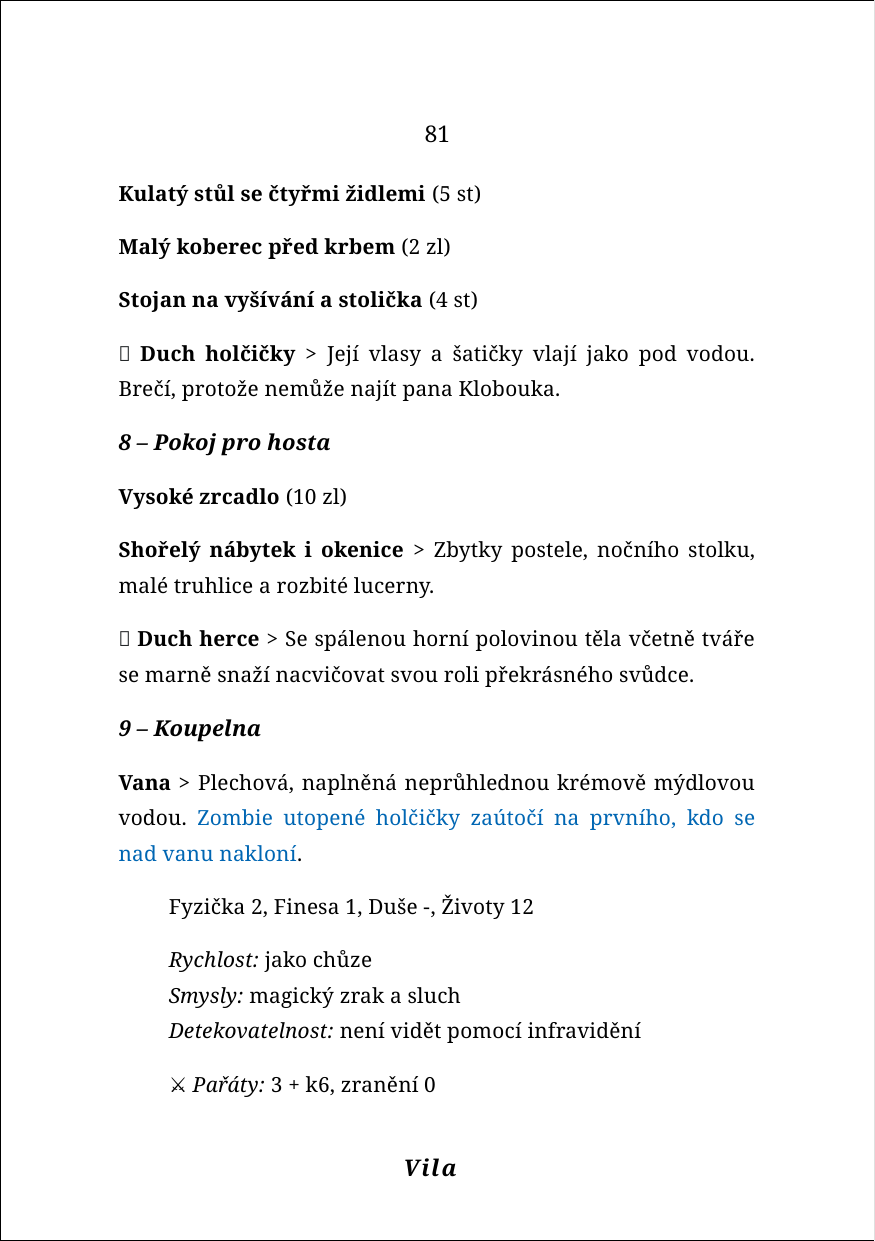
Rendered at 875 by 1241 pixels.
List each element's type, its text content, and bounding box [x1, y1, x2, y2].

text 👤 Duch holčičky > Její vlasy a šatičky vlají jako pod vodou. Brečí, protože nemůže najít pana Klobouka. [118, 339, 756, 403]
text Fyzička 2, Finesa 1, Duše -, Životy 12 [168, 892, 756, 921]
text Kulatý stůl se čtyřmi židlemi (5 st) [118, 179, 756, 207]
text Stojan na vyšívání a stolička (4 st) [118, 285, 756, 314]
text 👤 Duch herce > Se spálenou horní polovinou těla včetně tváře se marně snaží nacvičovat svou roli překrásného svůdce. [118, 624, 756, 688]
text ⚔ Pařáty: 3 + k6, zranění 0 [168, 1070, 756, 1098]
text Smysly: magický zrak a sluch [168, 981, 756, 1009]
text Vana > Plechová, naplněná neprůhlednou krémově mýdlovou vodou. Zombie utopené holčičky zaútočí na prvního, kdo se nad vanu nakloní. [118, 768, 756, 867]
text Shořelý nábytek i okenice > Zbytky postele, nočního stolku, malé truhlice a rozbité lucerny. [118, 536, 756, 599]
text Malý koberec před krbem (2 zl) [118, 232, 756, 261]
text Vysoké zrcadlo (10 zl) [118, 482, 756, 511]
text Rychlost: jako chůze [168, 945, 756, 974]
text 8 – Pokoj pro hosta [118, 427, 756, 457]
text 9 – Koupelna [118, 713, 756, 743]
text Detekovatelnost: není vidět pomocí infravidění [168, 1016, 756, 1045]
